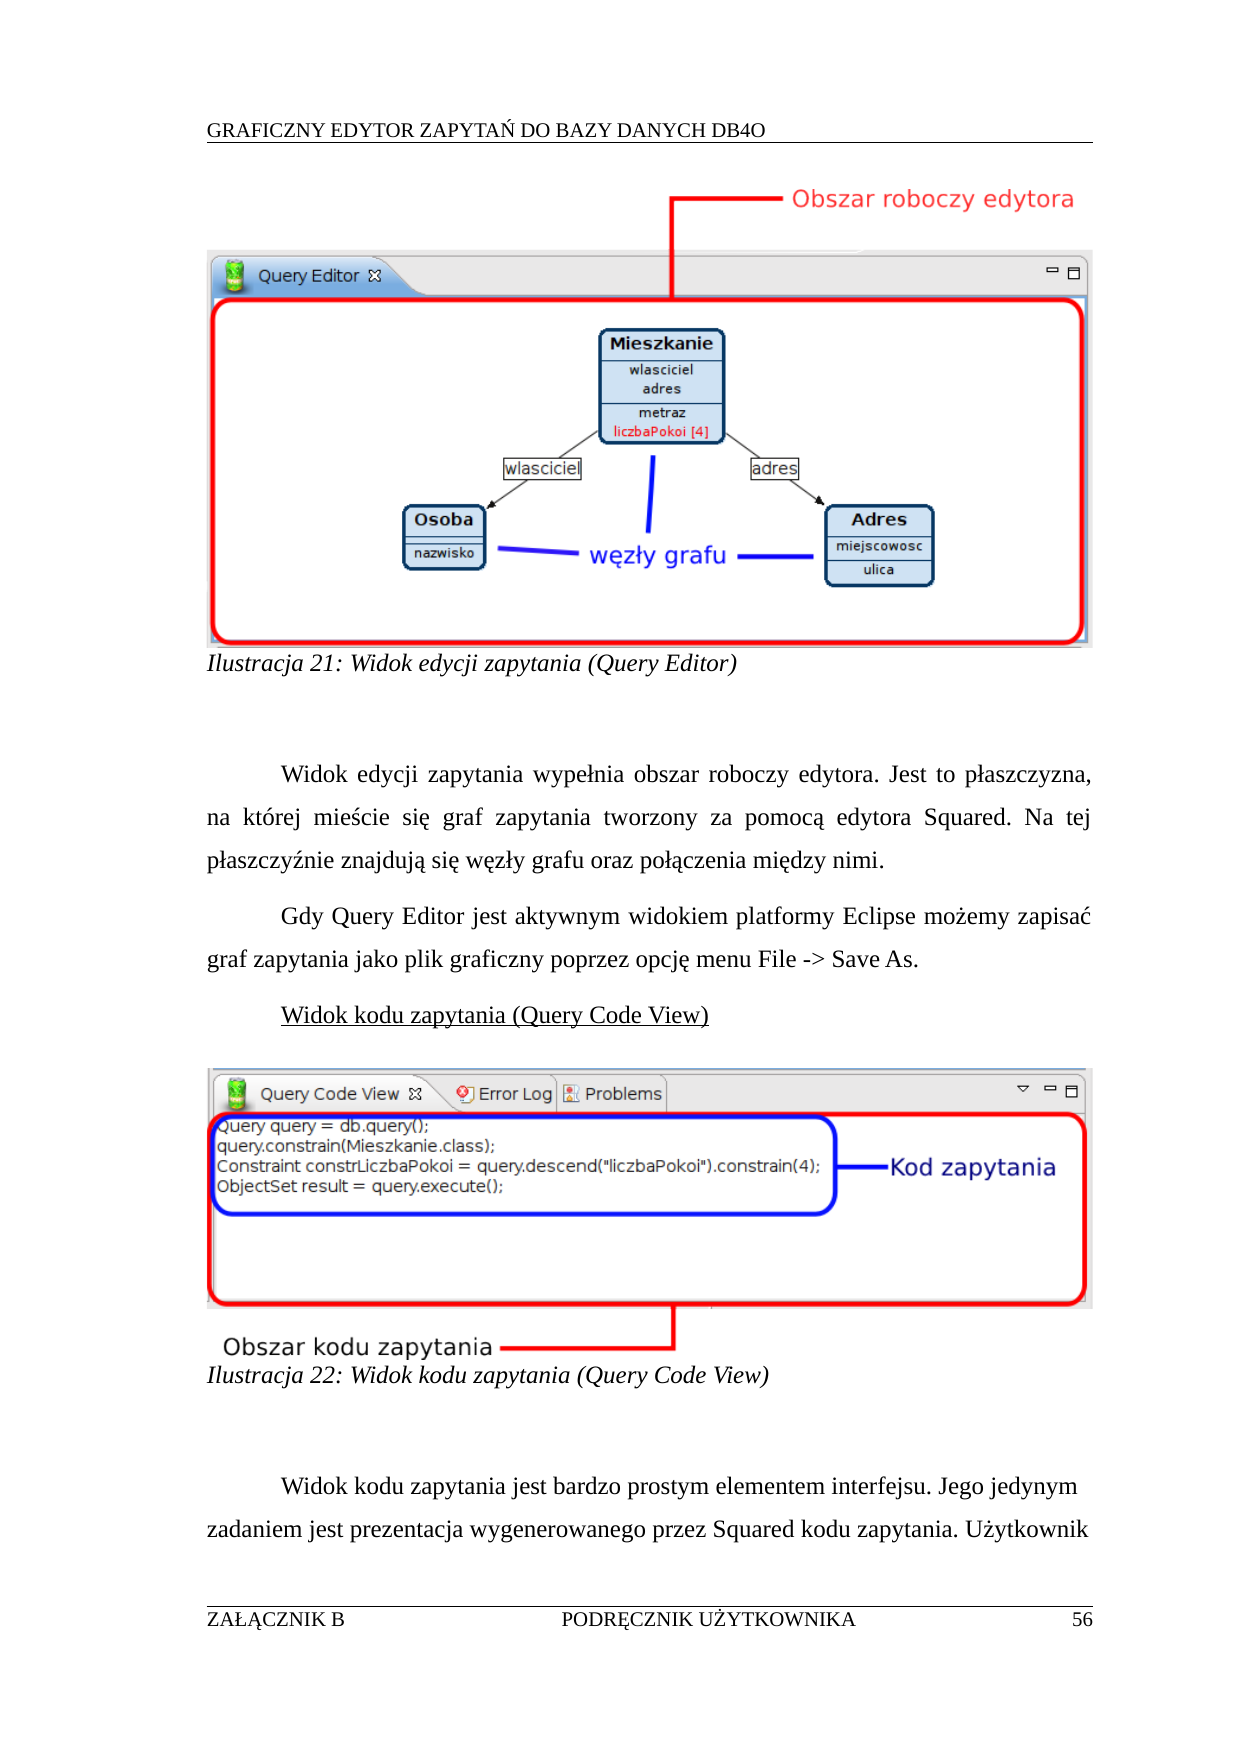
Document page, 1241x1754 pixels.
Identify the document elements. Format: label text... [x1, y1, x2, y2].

text Widok kodu zapytania jest bardzo prostym elementem interfejsu. Jego jedynym zadaniem jest prezentacja wygenerowanego przez Squared kodu zapytania. Użytkownik [207, 1471, 1093, 1543]
text Widok edycji zapytania wypełnia obszar roboczy edytora. Jest to płaszczyzna, na której mieście się graf zapytania tworzony za pomocą edytora Squared. Na tej płaszczyźnie znajdują się węzły grafu oraz połączenia między nimi. [207, 759, 1093, 874]
text Ilustracja 22: Widok kodu zapytania (Query Code View) [207, 1360, 1093, 1388]
text Ilustracja 21: Widok edycji zapytania (Query Editor) [207, 648, 1093, 677]
picture [206, 189, 1093, 648]
text Widok kodu zapytania (Query Code View) [207, 1000, 1093, 1029]
picture [206, 1068, 1093, 1360]
text Gdy Query Editor jest aktywnym widokiem platformy Eclipse możemy zapisać graf zapytania jako plik graficzny poprzez opcję menu File -> Save As. [207, 901, 1093, 973]
